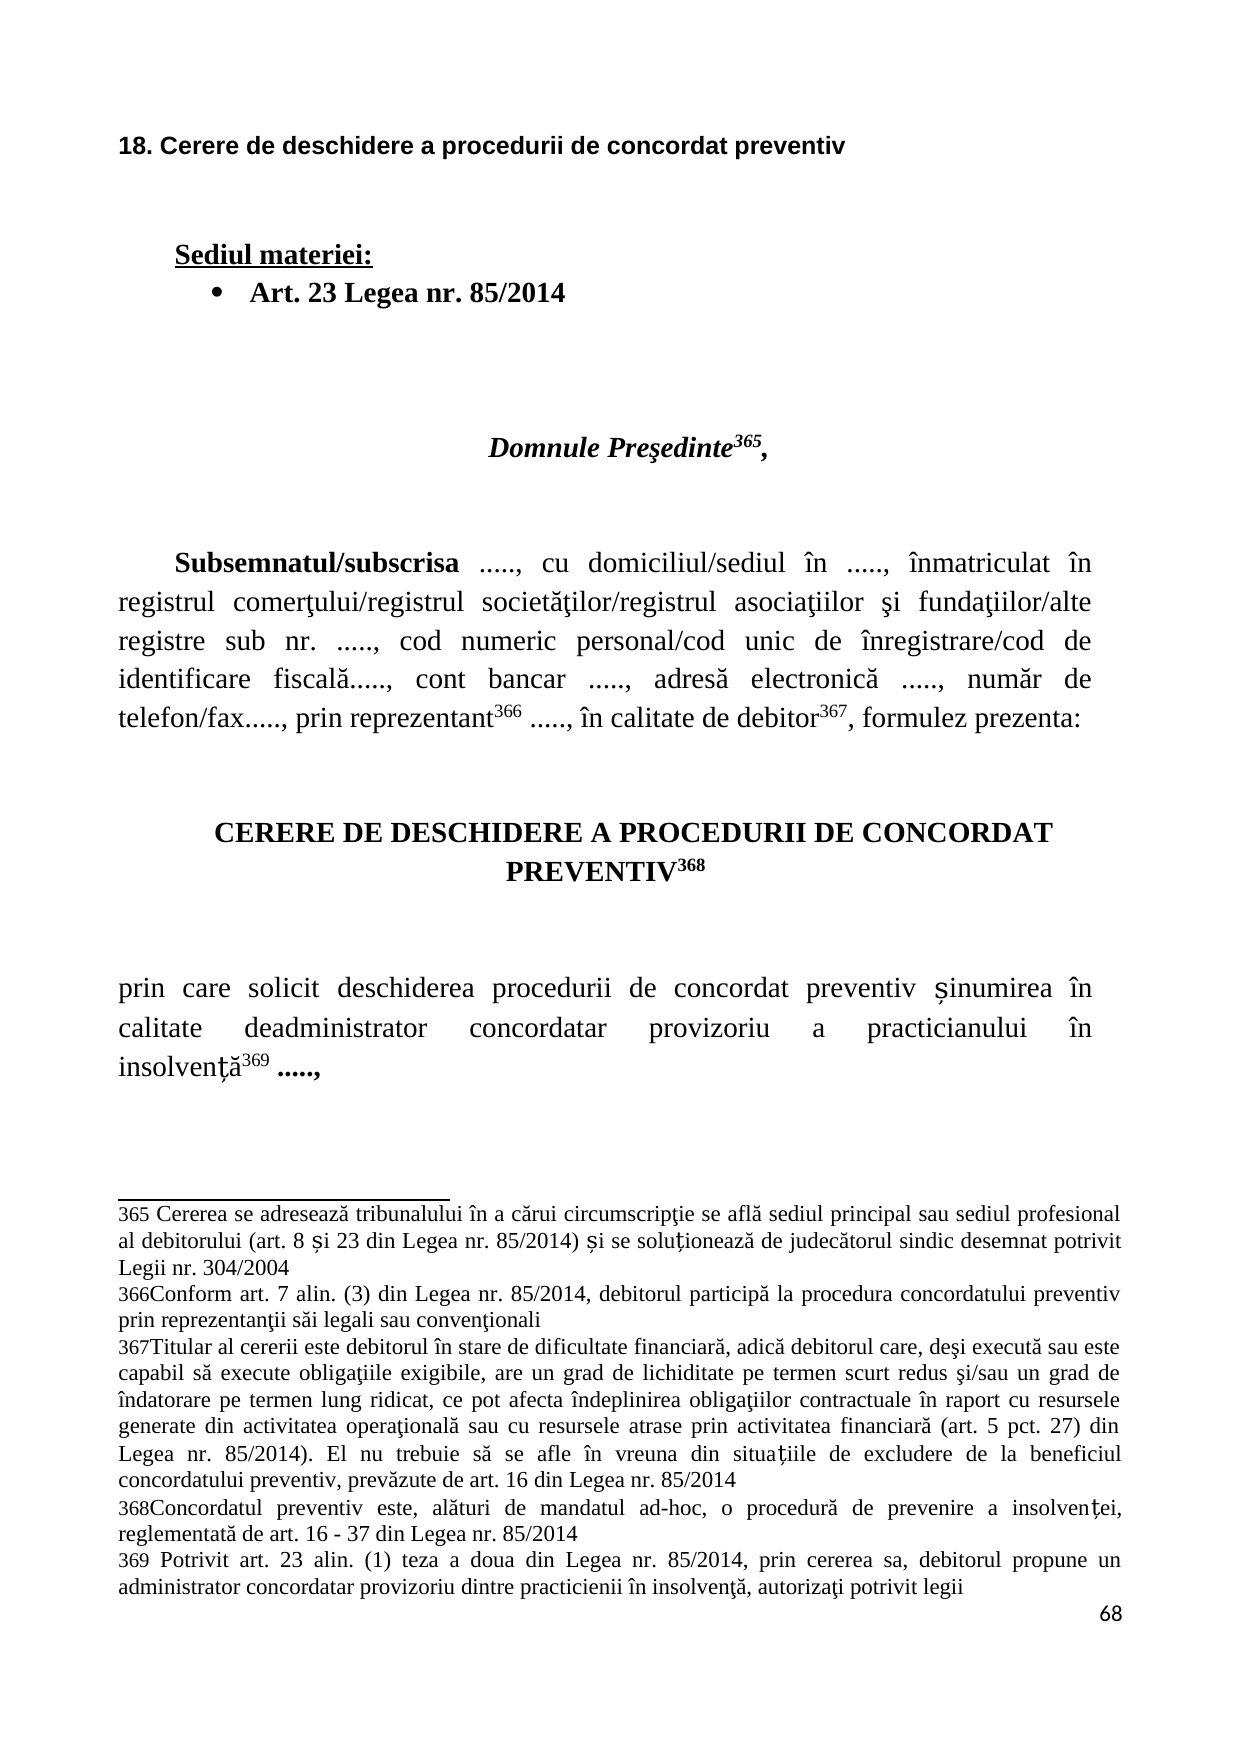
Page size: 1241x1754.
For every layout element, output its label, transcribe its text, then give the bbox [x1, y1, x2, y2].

text Cererea se adresează tribunalului în a cărui circumscripţie se află sediul principal sau sediul profesional al debitorului (art. 8 și 23 din Legea nr. 85/2014) și se soluționează de judecătorul sindic desemnat potrivit Legii nr. 304/2004 [118, 1200, 1122, 1280]
text prin care solicit deschiderea procedurii de concordat preventiv șinumirea în calitate deadministrator concordatar provizoriu a practicianului în insolvență ....., [118, 969, 1093, 1084]
text Titular al cererii este debitorul în stare de dificultate financiară, adică debitorul care, deşi execută sau este capabil să execute obligaţiile exigibile, are un grad de lichiditate pe termen scurt redus şi/sau un grad de îndatorare pe termen lung ridicat, ce pot afecta îndeplinirea obligaţiilor contractuale în raport cu resursele generate din activitatea operaţională sau cu resursele atrase prin activitatea financiară (art. 5 pct. 27) din Legea nr. 85/2014). El nu trebuie să se afle în vreuna din situațiile de excludere de la beneficiul concordatului preventiv, prevăzute de art. 16 din Legea nr. 85/2014 [118, 1333, 1122, 1492]
text Subsemnatul/subscrisa ....., cu domiciliul/sediul în ....., înmatriculat în registrul comerţului/registrul societăţilor/registrul asociaţiilor şi fundaţiilor/alte registre sub nr. ....., cod numeric personal/cod unic de înregistrare/cod de identificare fiscală....., cont bancar ....., adresă electronică ....., număr de telefon/fax....., prin reprezentant ....., în calitate de debitor, formulez prezenta: [118, 546, 1093, 733]
text CERERE DE DESCHIDERE A PROCEDURII DE CONCORDAT PREVENTIV [118, 815, 1093, 887]
list Art. 23 Legea nr. 85/2014 [212, 276, 1122, 309]
text Conform art. 7 alin. (3) din Legea nr. 85/2014, debitorul participă la procedura concordatului preventiv prin reprezentanţii săi legali sau convenţionali [118, 1280, 1122, 1333]
text Sediul materiei: [118, 237, 1122, 271]
text Potrivit art. 23 alin. (1) teza a doua din Legea nr. 85/2014, prin cererea sa, debitorul propune un administrator concordatar provizoriu dintre practicienii în insolvenţă, autorizaţi potrivit legii [118, 1546, 1122, 1599]
text Concordatul preventiv este, alături de mandatul ad-hoc, o procedură de prevenire a insolvenței, reglementată de art. 16 - 37 din Legea nr. 85/2014 [118, 1492, 1122, 1546]
text Domnule Preşedinte, [118, 430, 1093, 463]
subtitle 18. Cerere de deschidere a procedurii de concordat preventiv [118, 131, 1122, 160]
